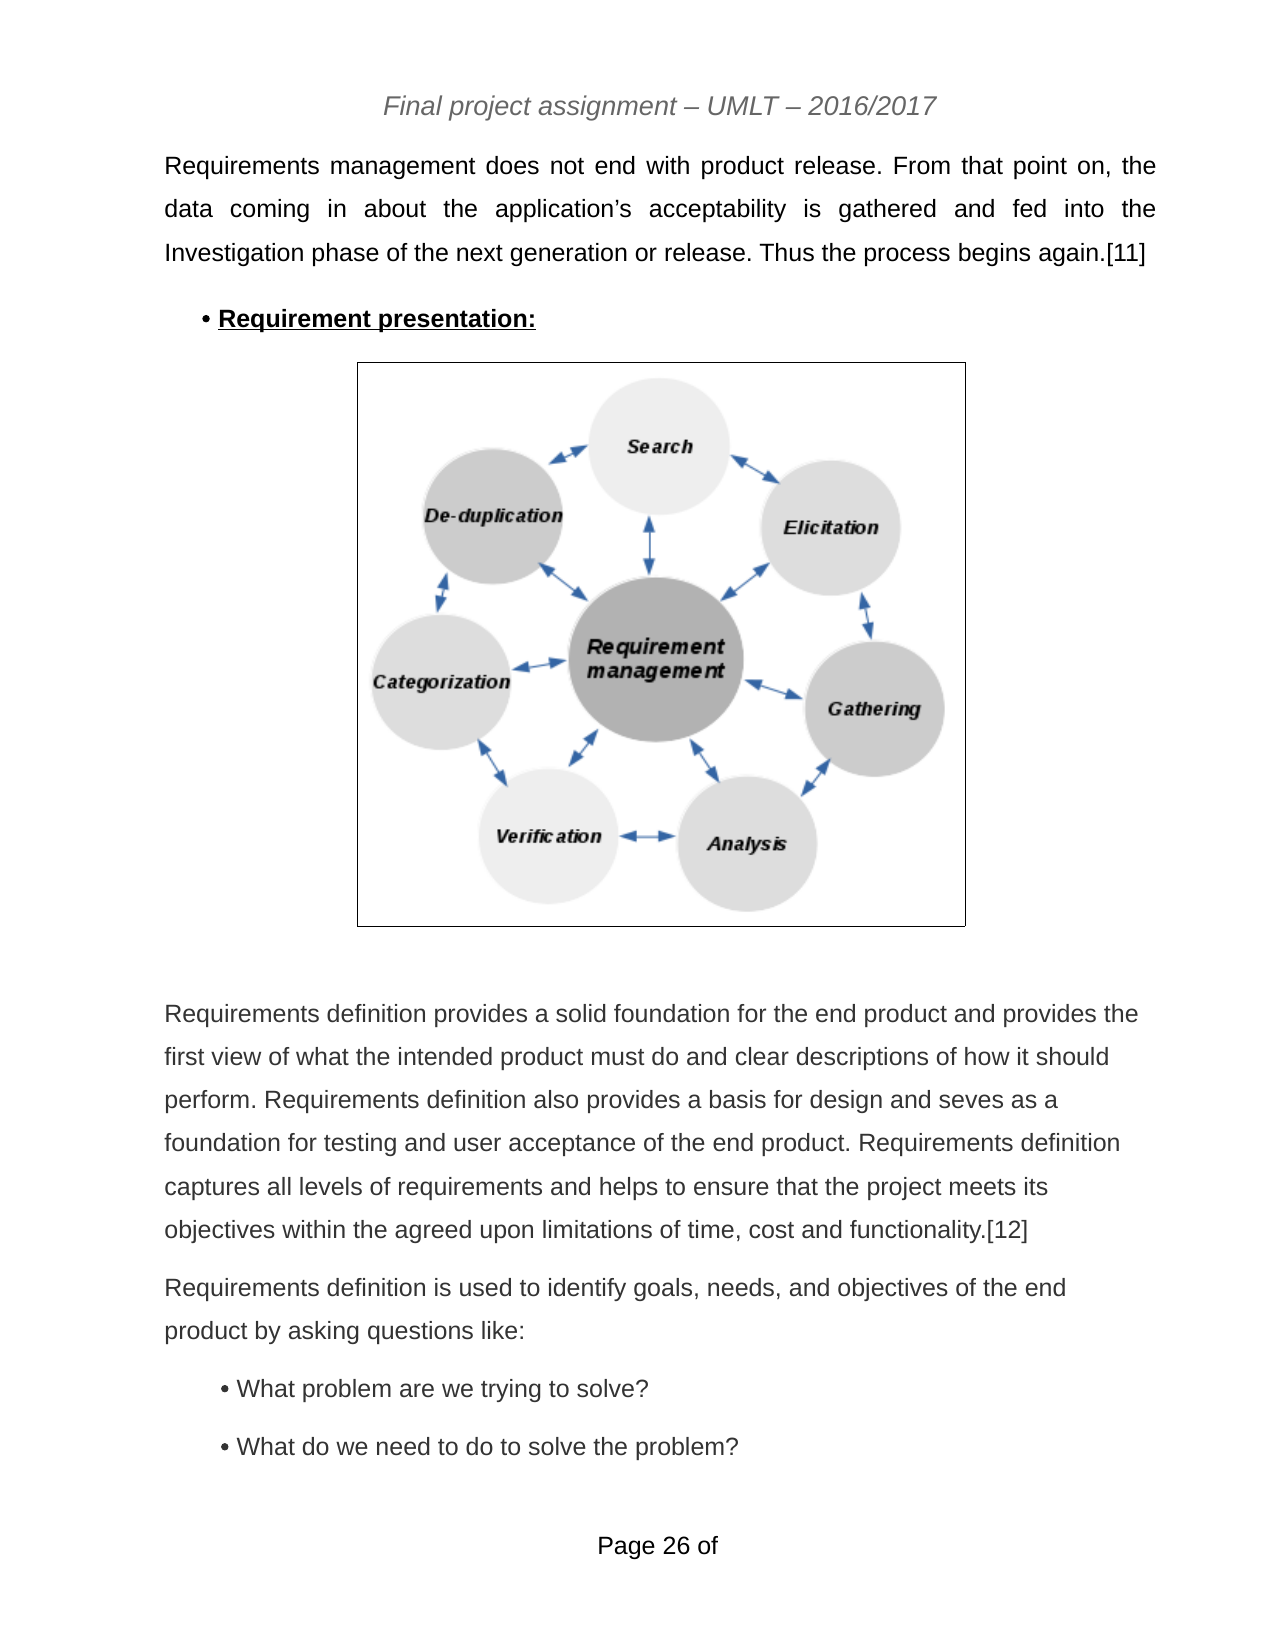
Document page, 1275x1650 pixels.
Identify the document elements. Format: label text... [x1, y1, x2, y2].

text Requirements management does not end with product release. From that point on, the data coming in about the application’s acceptability is gathered and fed into the Investigation phase of the next generation or release. Thus the process begins again.[11] [164, 151, 1158, 266]
list What problem are we trying to solve? [202, 1374, 1158, 1403]
picture [360, 365, 962, 924]
list What do we need to do to solve the problem? [202, 1432, 1158, 1461]
text Requirements definition is used to identify goals, needs, and objectives of the end product by asking questions like: [164, 1273, 1158, 1344]
list Requirement presentation: [202, 304, 1158, 333]
text Requirements definition provides a solid foundation for the end product and provides the first view of what the intended product must do and clear descriptions of how it should perform. Requirements definition also provides a basis for design and seves as a foundation for testing and user acceptance of the end product. Requirements definition captures all levels of requirements and helps to ensure that the project meets its objectives within the agreed upon limitations of time, cost and functionality.[12] [164, 999, 1158, 1243]
